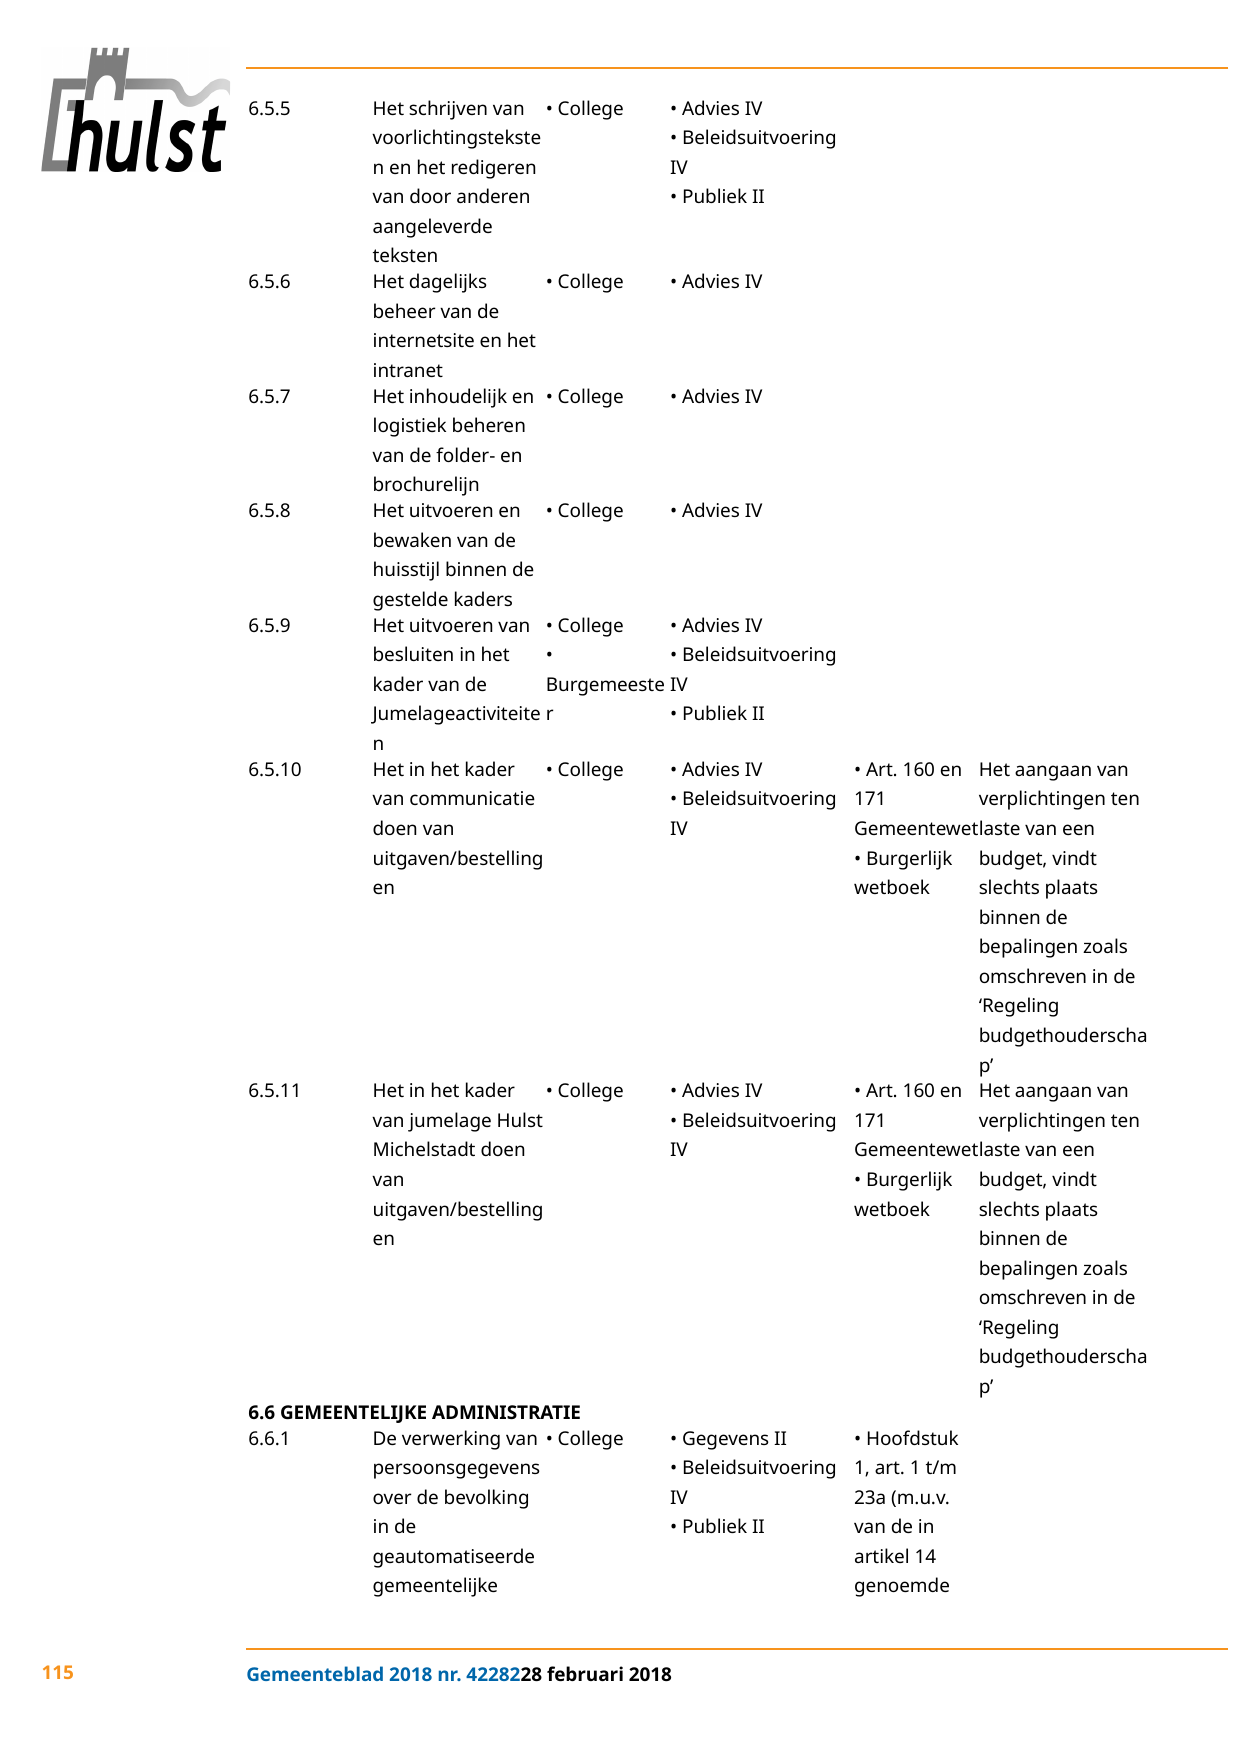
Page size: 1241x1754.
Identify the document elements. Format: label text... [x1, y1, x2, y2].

table_cell • College • Burgemeester [546, 612, 670, 756]
table_cell • Advies IV • Beleidsuitvoering IV [670, 756, 854, 1077]
table_cell Het in het kader van jumelage Hulst Michelstadt doen van uitgaven/bestellingen [373, 1078, 546, 1399]
table_cell Het inhoudelijk en logistiek beheren van de folder- en brochurelijn [373, 383, 546, 497]
picture [41, 47, 231, 172]
table_cell • College [546, 269, 670, 383]
table_cell • Advies IV • Beleidsuitvoering IV • Publiek II [670, 95, 854, 268]
table_cell [854, 498, 978, 612]
table_cell • College [546, 1425, 670, 1598]
table_cell Het dagelijks beheer van de internetsite en het intranet [373, 269, 546, 383]
table_cell • Advies IV [670, 498, 854, 612]
table_cell • Advies IV • Beleidsuitvoering IV • Publiek II [670, 612, 854, 756]
table_cell Het in het kader van communicatie doen van uitgaven/bestellingen [373, 756, 546, 1077]
table_cell Het aangaan van verplichtingen ten laste van een budget, vindt slechts plaats binnen de bepalingen zoals omschreven in de ‘Regeling budgethouderschap’ [979, 756, 1152, 1077]
table_cell • College [546, 1078, 670, 1399]
table_cell • Hoofdstuk 1, art. 1 t/m 23a (m.u.v. van de in artikel 14 genoemde [854, 1425, 978, 1598]
table_cell 6.6 GEMEENTELIJKE ADMINISTRATIE [248, 1399, 1152, 1425]
table_cell 6.5.11 [248, 1078, 372, 1399]
table_cell De verwerking van persoonsgegevens over de bevolking in de geautomatiseerde gemeentelijke [373, 1425, 546, 1598]
table_cell • Art. 160 en 171 Gemeentewet • Burgerlijk wetboek [854, 756, 978, 1077]
table_cell [979, 498, 1152, 612]
table_cell • College [546, 498, 670, 612]
table_cell [854, 612, 978, 756]
table_cell 6.5.7 [248, 383, 372, 497]
table_cell • Advies IV [670, 269, 854, 383]
table_cell • Gegevens II • Beleidsuitvoering IV • Publiek II [670, 1425, 854, 1598]
table_cell [854, 383, 978, 497]
table_cell • Advies IV • Beleidsuitvoering IV [670, 1078, 854, 1399]
table_cell [979, 269, 1152, 383]
table_cell Het uitvoeren van besluiten in het kader van de Jumelageactiviteiten [373, 612, 546, 756]
table_cell [854, 269, 978, 383]
table_cell 6.6.1 [248, 1425, 372, 1598]
table_cell Het aangaan van verplichtingen ten laste van een budget, vindt slechts plaats binnen de bepalingen zoals omschreven in de ‘Regeling budgethouderschap’ [979, 1078, 1152, 1399]
table_cell 6.5.5 [248, 95, 372, 268]
table_cell [979, 383, 1152, 497]
table_cell • College [546, 95, 670, 268]
table_cell [854, 95, 978, 268]
table_cell Het uitvoeren en bewaken van de huisstijl binnen de gestelde kaders [373, 498, 546, 612]
table_cell 6.5.8 [248, 498, 372, 612]
table_cell 6.5.10 [248, 756, 372, 1077]
table_cell [979, 1425, 1152, 1598]
table_cell [979, 95, 1152, 268]
table_cell • Art. 160 en 171 Gemeentewet • Burgerlijk wetboek [854, 1078, 978, 1399]
table_cell • College [546, 756, 670, 1077]
table_cell 6.5.9 [248, 612, 372, 756]
table_cell [979, 612, 1152, 756]
table_cell Het schrijven van voorlichtingsteksten en het redigeren van door anderen aangeleverde teksten [373, 95, 546, 268]
table_cell • College [546, 383, 670, 497]
table_cell • Advies IV [670, 383, 854, 497]
table_cell 6.5.6 [248, 269, 372, 383]
